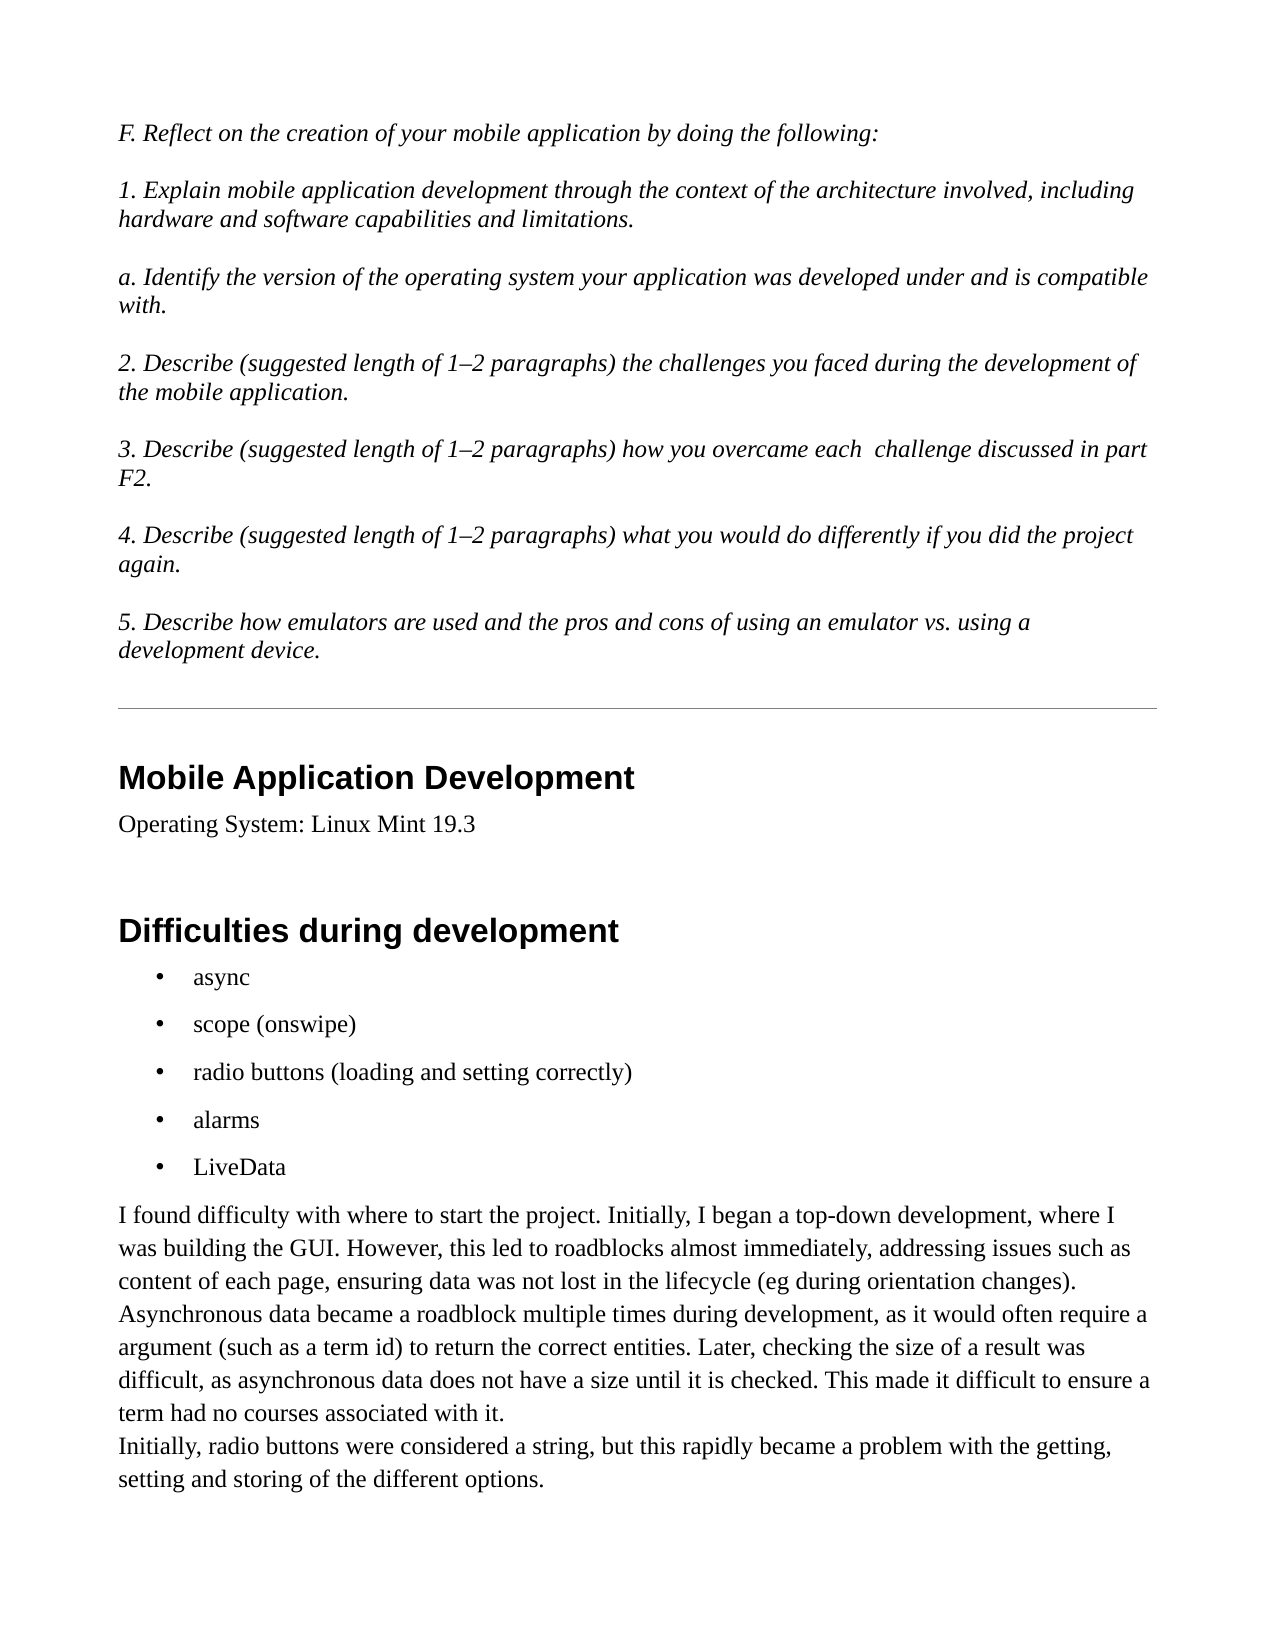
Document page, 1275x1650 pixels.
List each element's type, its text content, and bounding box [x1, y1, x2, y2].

subtitle Difficulties during development [118, 911, 1157, 949]
text F. Reflect on the creation of your mobile application by doing the following: [118, 118, 1157, 147]
text 3. Describe (suggested length of 1–2 paragraphs) how you overcame each challenge discussed in part F2. [118, 434, 1157, 492]
text 5. Describe how emulators are used and the pros and cons of using an emulator vs. using a development device. [118, 607, 1157, 664]
text 2. Describe (suggested length of 1–2 paragraphs) the challenges you faced during the development of the mobile application. [118, 348, 1157, 406]
list scope (onswipe) [156, 1009, 1157, 1038]
text Operating System: Linux Mint 19.3 [118, 809, 1157, 871]
list alarms [156, 1105, 1157, 1133]
text I found difficulty with where to start the project. Initially, I began a top-down development, where I was building the GUI. However, this led to roadblocks almost immediately, addressing issues such as content of each page, ensuring data was not lost in the lifecycle (eg during orientation changes). Asynchronous data became a roadblock multiple times during development, as it would often require a argument (such as a term id) to return the correct entities. Later, checking the size of a result was difficult, as asynchronous data does not have a size until it is checked. This made it difficult to ensure a term had no courses associated with it. Initially, radio buttons were considered a string, but this rapidly became a problem with the getting, setting and storing of the different options. [118, 1200, 1157, 1493]
text 4. Describe (suggested length of 1–2 paragraphs) what you would do differently if you did the project again. [118, 521, 1157, 578]
list LiveData [156, 1152, 1157, 1181]
subtitle Mobile Application Development [118, 758, 1157, 797]
list radio buttons (loading and setting correctly) [156, 1057, 1157, 1086]
text 1. Explain mobile application development through the context of the architecture involved, including hardware and software capabilities and limitations. [118, 176, 1157, 233]
list async [156, 962, 1157, 991]
text a. Identify the version of the operating system your application was developed under and is compatible with. [118, 262, 1157, 319]
